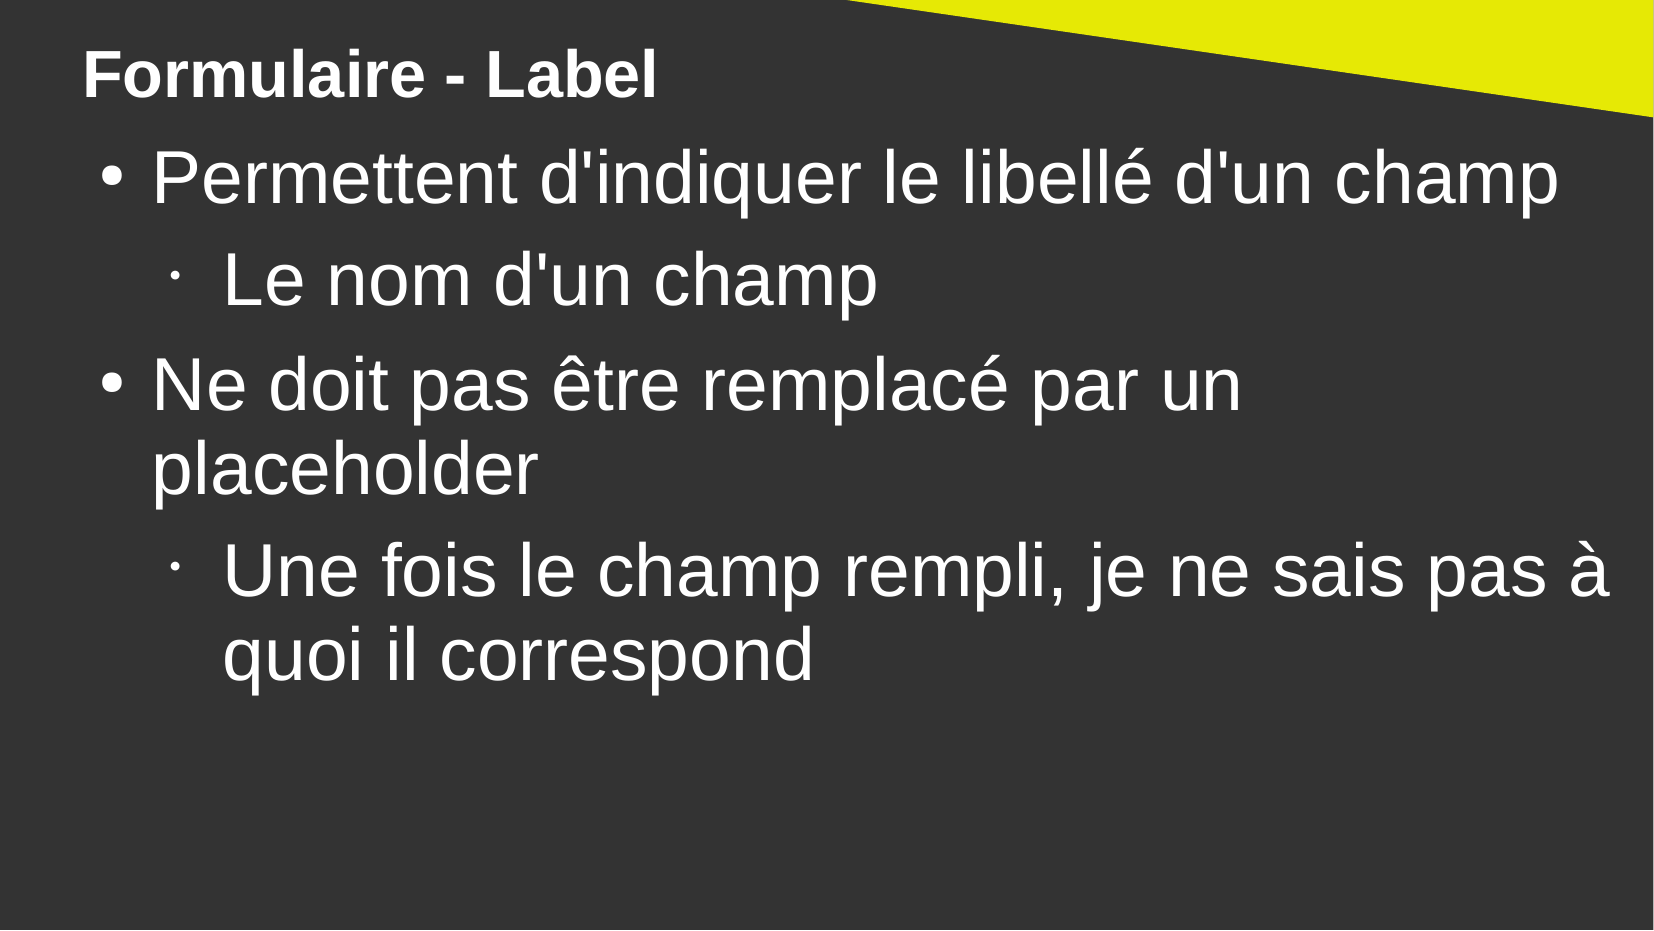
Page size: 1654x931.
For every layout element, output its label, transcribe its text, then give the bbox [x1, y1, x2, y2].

text_box [846, 0, 1654, 118]
title Formulaire - Label [82, 37, 1571, 114]
list Permettent d'indiquer le libellé d'un champ Le nom d'un champ Ne doit pas être remplacé par un placeholder Une fois le champ rempli, je ne sais pas à quoi il correspond [80, 135, 1620, 709]
